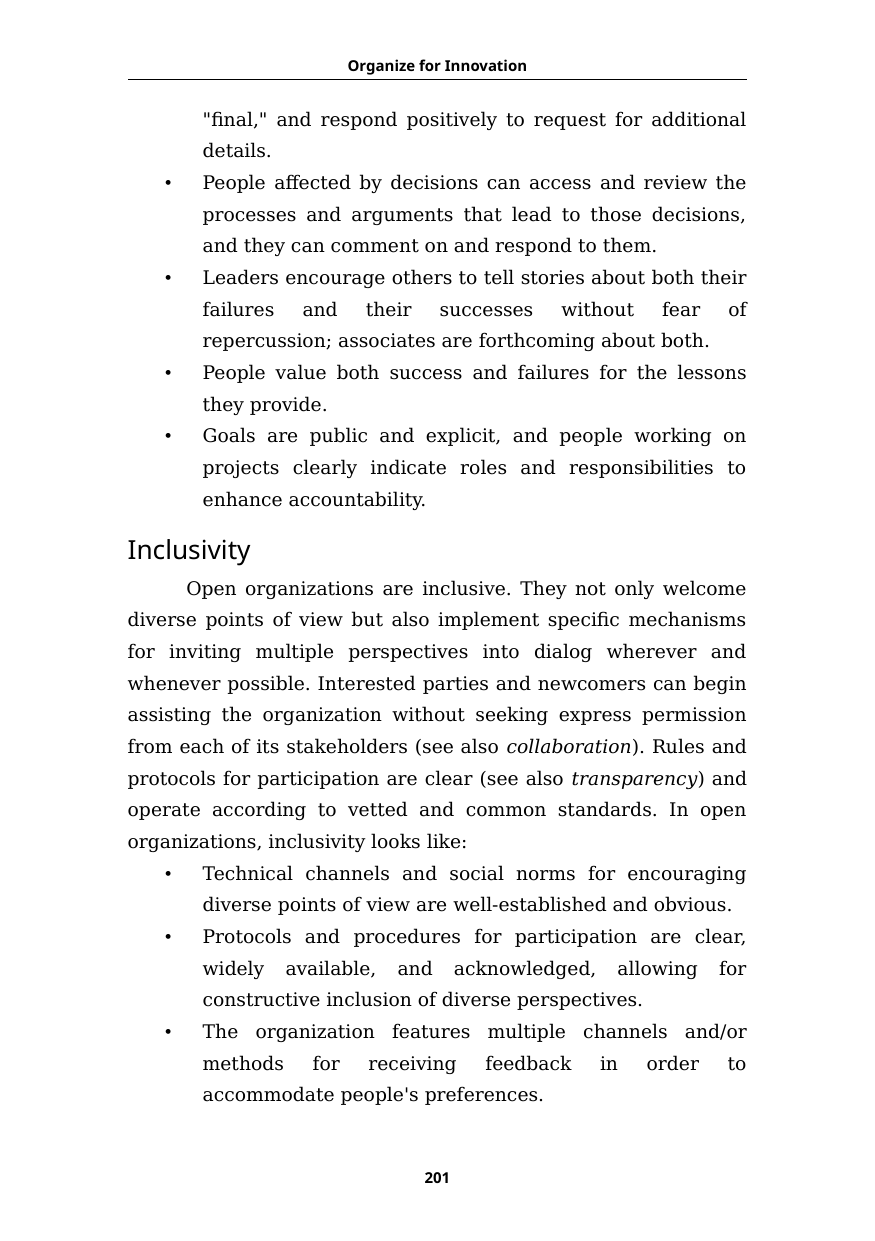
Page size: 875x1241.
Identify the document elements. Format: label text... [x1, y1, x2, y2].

list Technical channels and social norms for encouraging diverse points of view are well-established and obvious. [165, 863, 747, 916]
list Goals are public and explicit, and people working on projects clearly indicate roles and responsibilities to enhance accountability. [165, 425, 747, 511]
list Protocols and procedures for participation are clear, widely available, and acknowledged, allowing for constructive inclusion of diverse perspectives. [165, 926, 747, 1011]
text Open organizations are inclusive. They not only welcome diverse points of view but also implement specific mechanisms for inviting multiple perspectives into dialog wherever and whenever possible. Interested parties and newcomers can begin assisting the organization without seeking express permission from each of its stakeholders (see also collaboration). Rules and protocols for participation are clear (see also transparency) and operate according to vetted and common standards. In open organizations, inclusivity looks like: [127, 578, 747, 853]
list The organization features multiple channels and/or methods for receiving feedback in order to accommodate people's preferences. [165, 1021, 747, 1106]
list People affected by decisions can access and review the processes and arguments that lead to those decisions, and they can comment on and respond to them. [165, 172, 747, 257]
list Leaders encourage others to tell stories about both their failures and their successes without fear of repercussion; associates are forthcoming about both. [165, 267, 747, 352]
subtitle Inclusivity [127, 535, 747, 565]
list "final," and respond positively to request for additional details. [165, 109, 747, 162]
list People value both success and failures for the lessons they provide. [165, 362, 747, 416]
